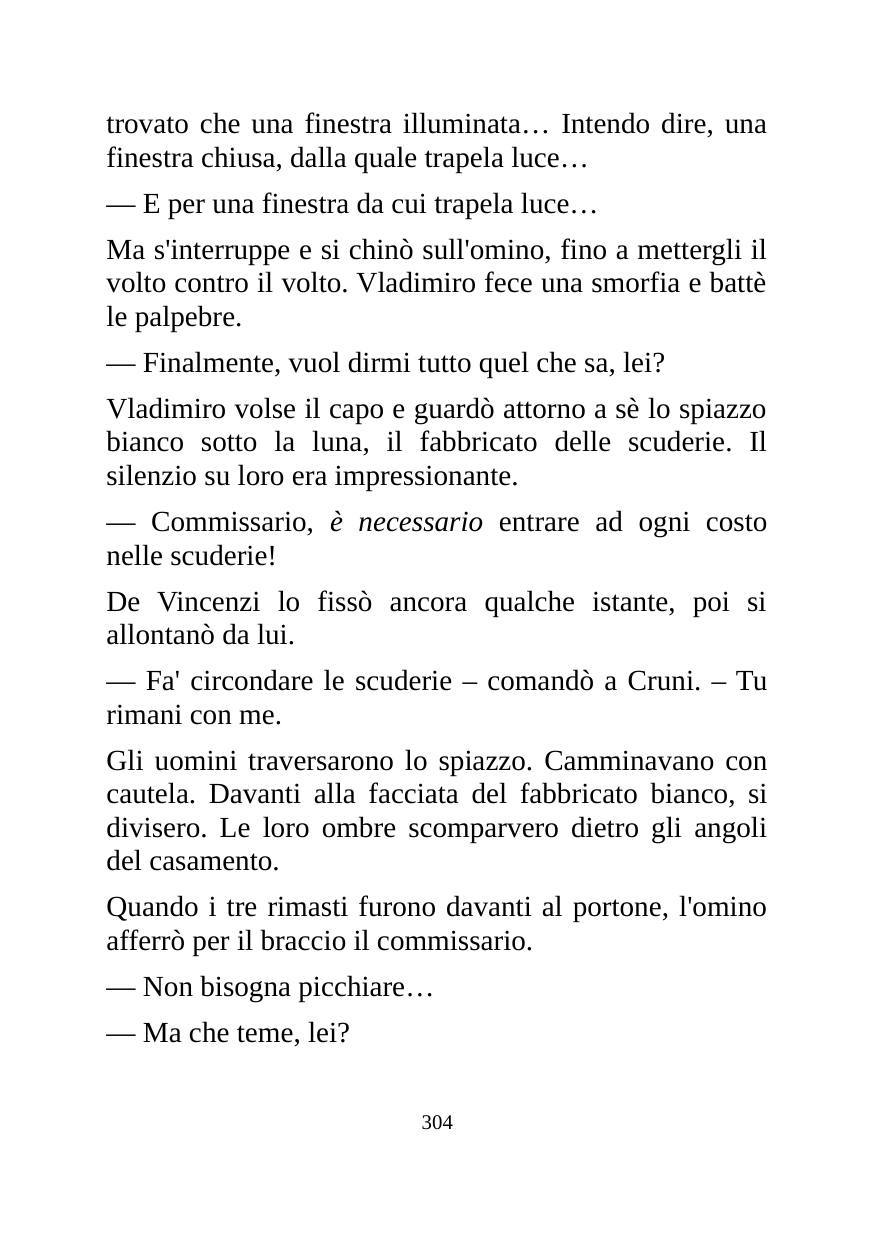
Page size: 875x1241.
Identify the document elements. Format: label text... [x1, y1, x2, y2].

text Ma s'interruppe e si chinò sull'omino, fino a mettergli il volto contro il volto. Vladimiro fece una smorfia e battè le palpebre. [106, 232, 768, 332]
text Vladimiro volse il capo e guardò attorno a sè lo spiazzo bianco sotto la luna, il fabbricato delle scuderie. Il silenzio su loro era impressionante. [106, 391, 768, 492]
text trovato che una finestra illuminata… Intendo dire, una finestra chiusa, dalla quale trapela luce… [106, 106, 768, 173]
text — Fa' circondare le scuderie – comandò a Cruni. – Tu rimani con me. [106, 663, 768, 730]
text Gli uomini traversarono lo spiazzo. Camminavano con cautela. Davanti alla facciata del fabbricato bianco, si divisero. Le loro ombre scomparvero dietro gli angoli del casamento. [106, 743, 768, 877]
text — E per una finestra da cui trapela luce… [106, 186, 768, 219]
text De Vincenzi lo fissò ancora qualche istante, poi si allontanò da lui. [106, 584, 768, 651]
text — Ma che teme, lei? [106, 1015, 768, 1049]
text — Finalmente, vuol dirmi tutto quel che sa, lei? [106, 345, 768, 378]
text — Commissario, è necessario entrare ad ogni costo nelle scuderie! [106, 504, 768, 571]
text — Non bisogna picchiare… [106, 969, 768, 1003]
text Quando i tre rimasti furono davanti al portone, l'omino afferrò per il braccio il commissario. [106, 889, 768, 957]
